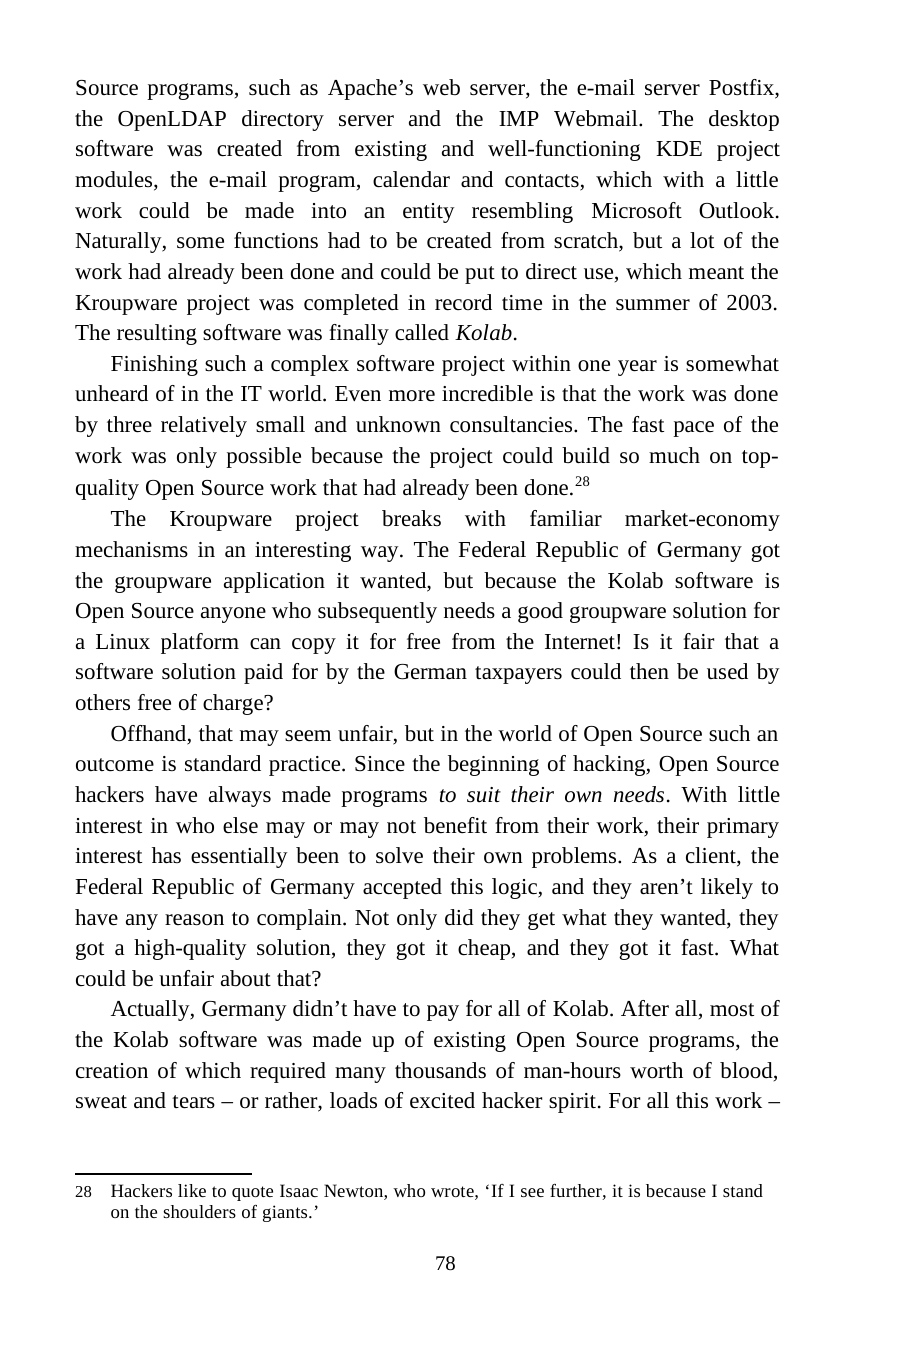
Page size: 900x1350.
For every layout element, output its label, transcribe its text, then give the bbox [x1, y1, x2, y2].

text Hackers like to quote Isaac Newton, who wrote, ‘If I see further, it is because I stand on the shoulders of giants.’ [75, 1180, 780, 1222]
text Offhand, that may seem unfair, but in the world of Open Source such an outcome is standard practice. Since the beginning of hacking, Open Source hackers have always made programs to suit their own needs. With little interest in who else may or may not benefit from their work, their primary interest has essentially been to solve their own problems. As a client, the Federal Republic of Germany accepted this logic, and they aren’t likely to have any reason to complain. Not only did they get what they wanted, they got a high-quality solution, they got it cheap, and they got it fast. What could be unfair about that? [75, 721, 780, 991]
text Finishing such a complex software project within one year is somewhat unheard of in the IT world. Even more incredible is that the work was done by three relatively small and unknown consultancies. The fast pace of the work was only possible because the project could build so much on top-quality Open Source work that had already been done. [75, 351, 780, 501]
text The Kroupware project breaks with familiar market-economy mechanisms in an interesting way. The Federal Republic of Germany got the groupware application it wanted, but because the Kolab software is Open Source anyone who subsequently needs a good groupware solution for a Linux platform can copy it for free from the Internet! Is it fair that a software solution paid for by the German taxpayers could then be used by others free of charge? [75, 506, 780, 716]
text Actually, Germany didn’t have to pay for all of Kolab. After all, most of the Kolab software was made up of existing Open Source programs, the creation of which required many thousands of man-hours worth of blood, sweat and tears – or rather, loads of excited hacker spirit. For all this work – [75, 996, 780, 1114]
text Source programs, such as Apache’s web server, the e-mail server Postfix, the OpenLDAP directory server and the IMP Webmail. The desktop software was created from existing and well-functioning KDE project modules, the e-mail program, calendar and contacts, which with a little work could be made into an entity resembling Microsoft Outlook. Naturally, some functions had to be created from scratch, but a lot of the work had already been done and could be put to direct use, which meant the Kroupware project was completed in record time in the summer of 2003. The resulting software was finally called Kolab. [75, 75, 780, 346]
